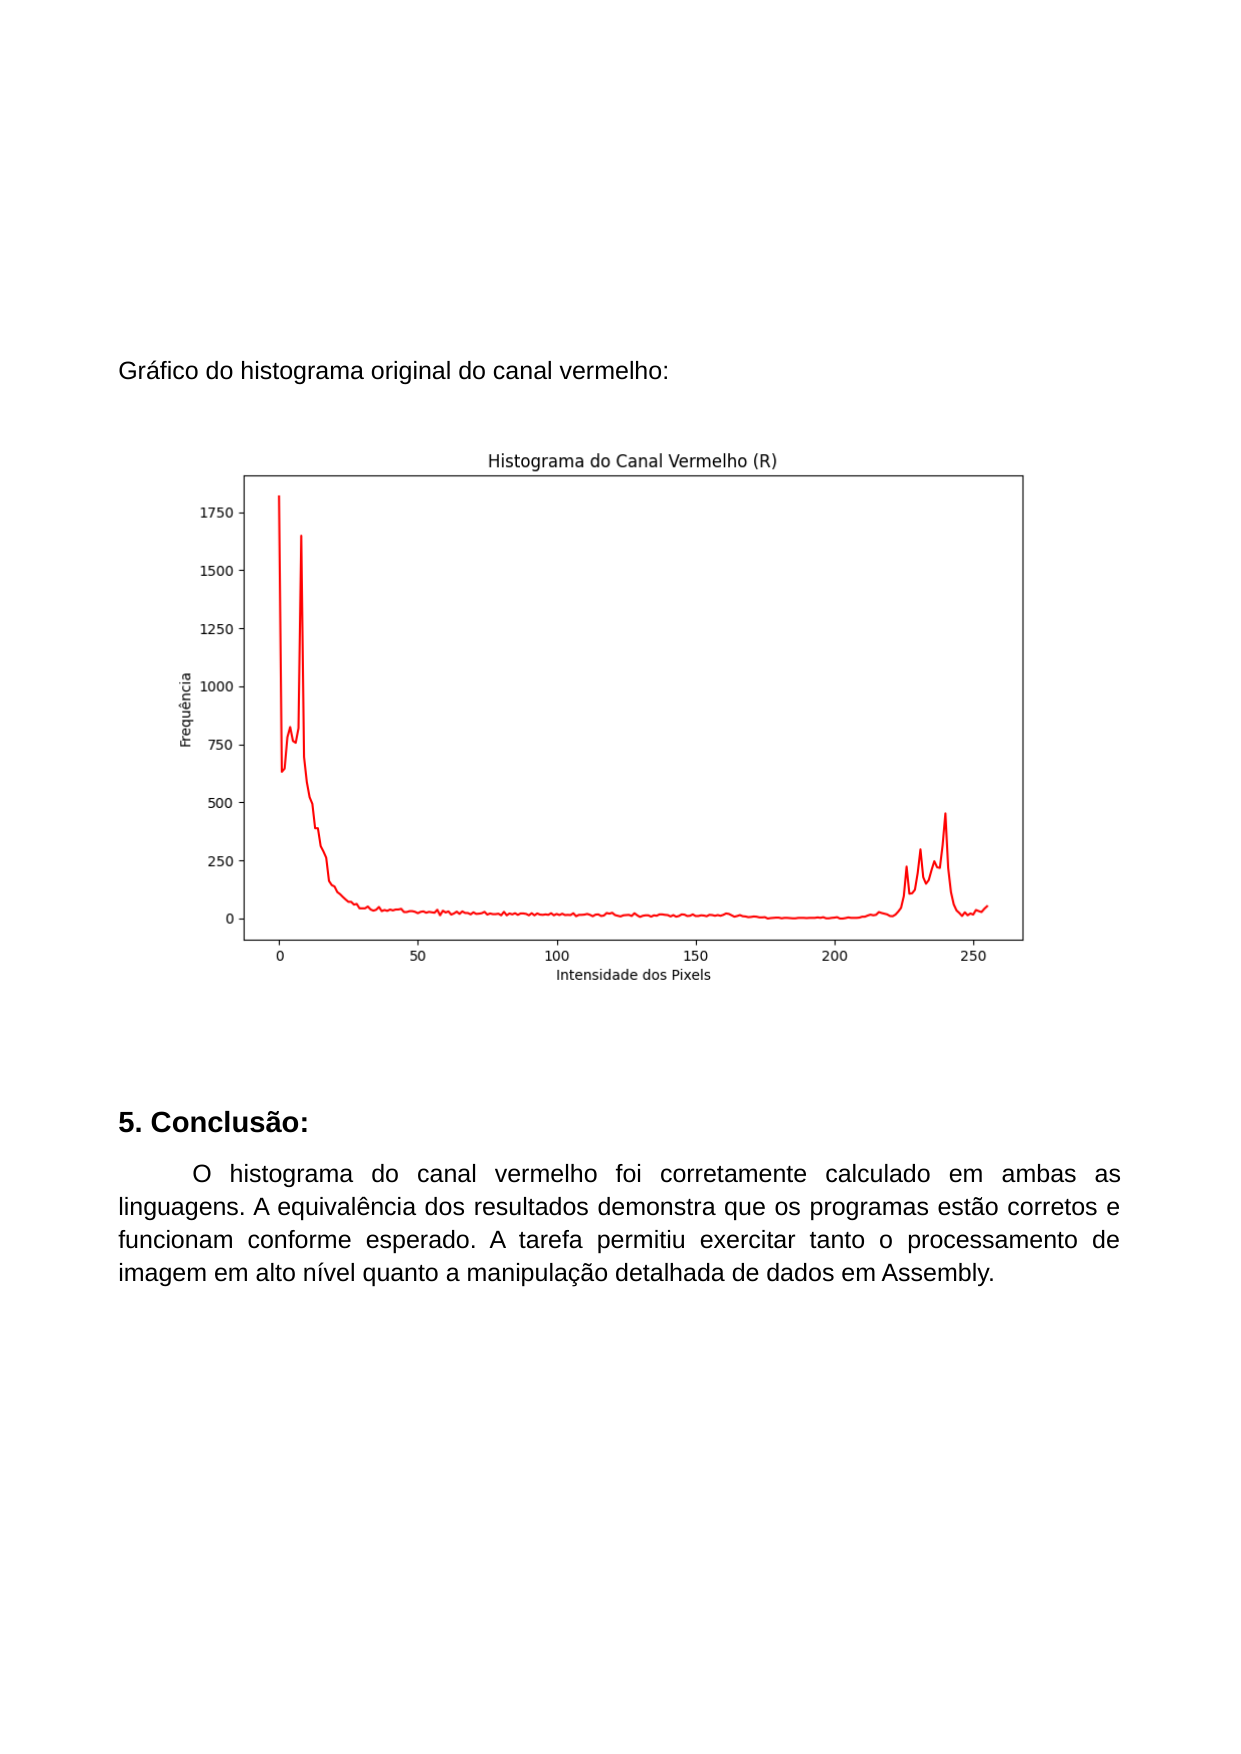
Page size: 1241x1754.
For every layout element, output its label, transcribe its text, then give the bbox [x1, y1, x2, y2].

text 5. Conclusão: [118, 1106, 1122, 1139]
text Gráfico do histograma original do canal vermelho: [118, 356, 1122, 385]
picture [118, 403, 1123, 1006]
text O histograma do canal vermelho foi corretamente calculado em ambas as linguagens. A equivalência dos resultados demonstra que os programas estão corretos e funcionam conforme esperado. A tarefa permitiu exercitar tanto o processamento de imagem em alto nível quanto a manipulação detalhada de dados em Assembly. [118, 1159, 1122, 1286]
